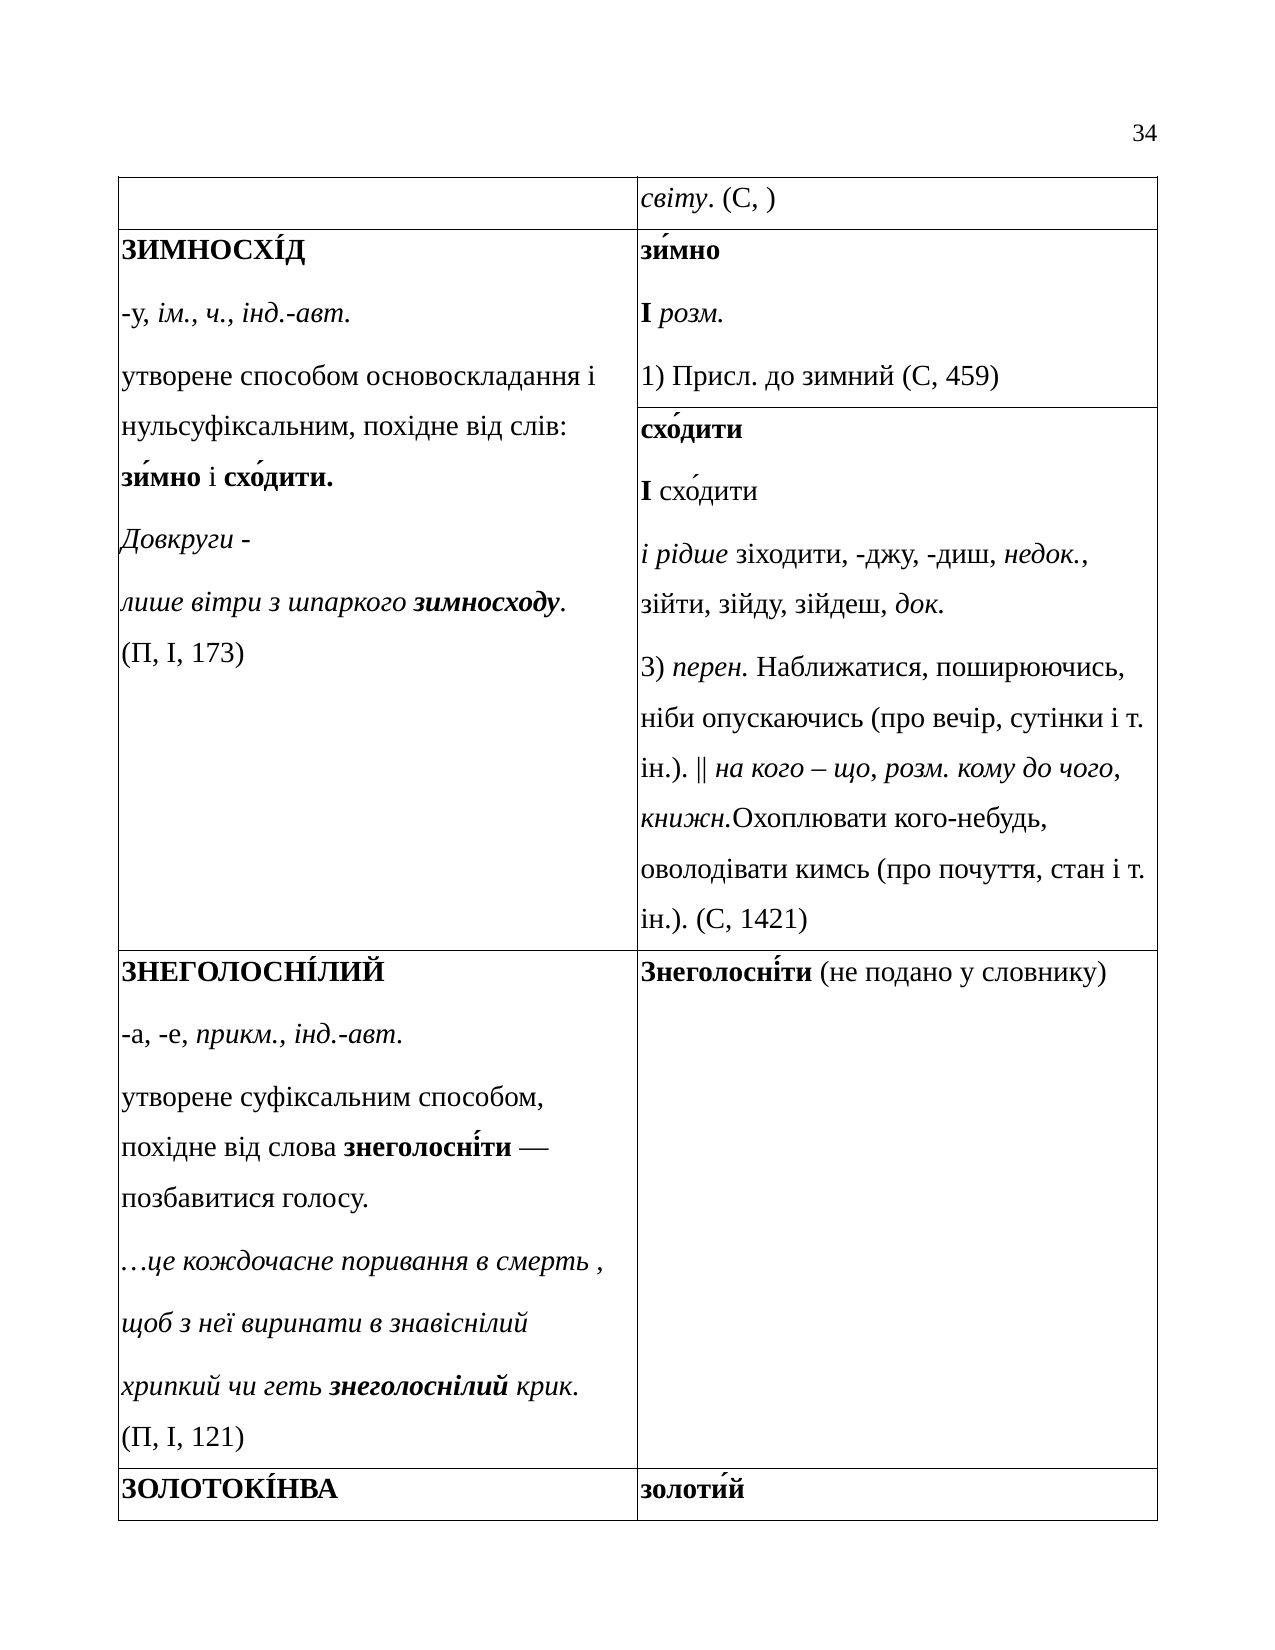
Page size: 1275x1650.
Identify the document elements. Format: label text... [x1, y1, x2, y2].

table_cell ЗОЛОТОКÍНВА [119, 1469, 637, 1520]
table_cell ЗИМНОСХÍД -у, ім., ч., інд.-авт. утворене способом основоскладання і нульсуфіксальним, похідне від слів: зи́мно і схо́дити. Довкруги - лише вітри з шпаркого зимносходу. (П, І, 173) [119, 230, 637, 950]
table_cell зи́мно I розм. 1) Присл. до зимний (С, 459) [638, 230, 1157, 407]
table_cell золоти́й [638, 1469, 1157, 1520]
table_cell схо́дити I схо́дити і рідше зіходити, -джу, -диш, недок., зійти, зійду, зійдеш, док. 3) перен. Наближатися, поширюючись, ніби опускаючись (про вечір, сутінки і т. ін.). || на кого – що, розм. кому до чого, книжн.Охоплювати кого-небудь, оволодівати кимсь (про почуття, стан і т. ін.). (С, 1421) [638, 408, 1157, 950]
table_cell [119, 178, 637, 229]
table_cell ЗНЕГОЛОСНÍЛИЙ -а, -е, прикм., інд.-авт. утворене суфіксальним способом, похідне від слова знеголосні́ти — позбавитися голосу. …це кождочасне поривання в смерть , щоб з неї виринати в знавіснілий хрипкий чи геть знеголоснілий крик. (П, І, 121) [119, 951, 637, 1468]
table_cell Знеголосні́ти (не подано у словнику) [638, 951, 1157, 1468]
table_cell світу. (С, ) [638, 178, 1157, 229]
